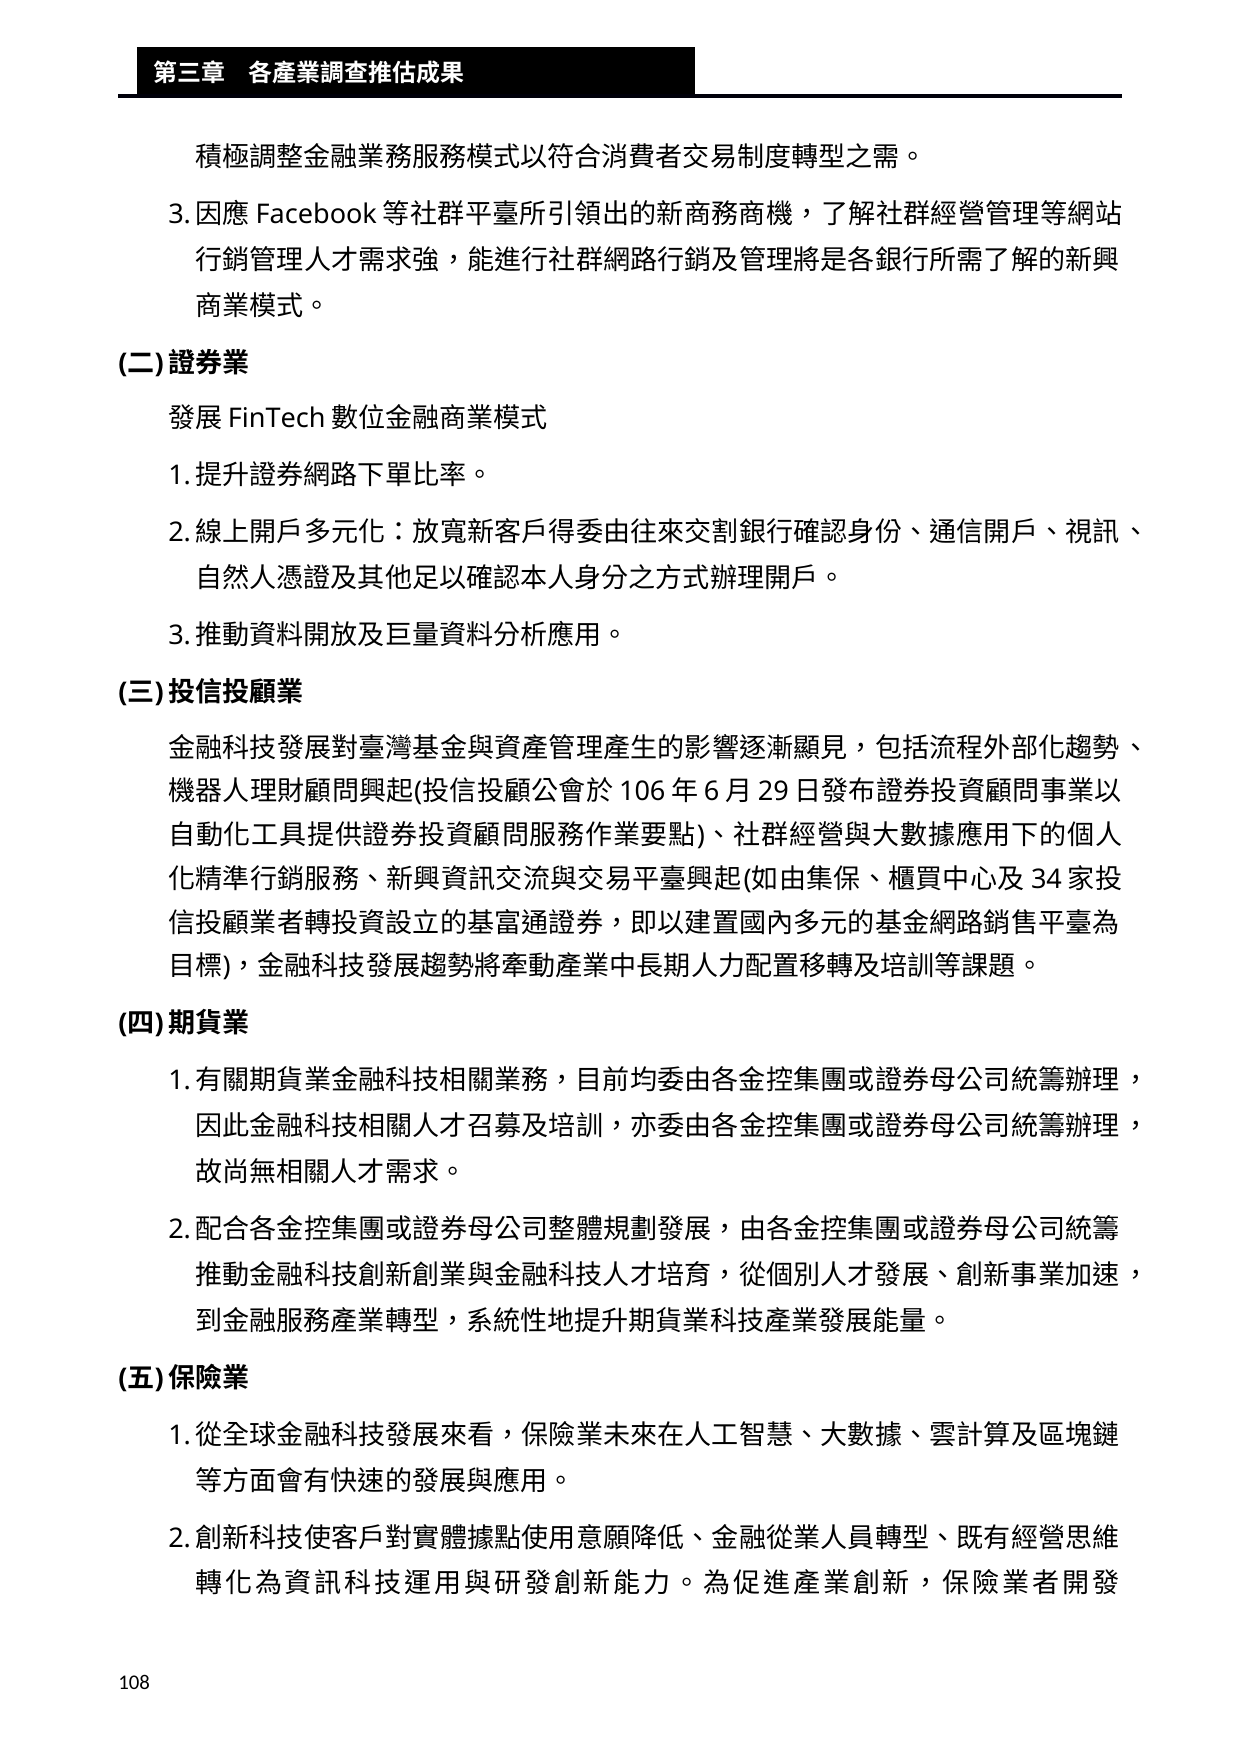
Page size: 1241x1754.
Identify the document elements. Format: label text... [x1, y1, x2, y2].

list 從全球金融科技發展來看，保險業未來在人工智慧、大數據、雲計算及區塊鏈等方面會有快速的發展與應用。 [168, 1407, 1122, 1499]
list 有關期貨業金融科技相關業務，目前均委由各金控集團或證券母公司統籌辦理，因此金融科技相關人才召募及培訓，亦委由各金控集團或證券母公司統籌辦理，故尚無相關人才需求。 [168, 1053, 1122, 1190]
list 積極調整金融業務服務模式以符合消費者交易制度轉型之需。 [168, 130, 1122, 176]
list 因應Facebook等社群平臺所引領出的新商務商機，了解社群經營管理等網站行銷管理人才需求強，能進行社群網路行銷及管理將是各銀行所需了解的新興商業模式。 [168, 187, 1122, 324]
list 期貨業 [118, 996, 1122, 1042]
list 線上開戶多元化：放寬新客戶得委由往來交割銀行確認身份、通信開戶、視訊、自然人憑證及其他足以確認本人身分之方式辦理開戶。 [168, 505, 1122, 597]
list 配合各金控集團或證券母公司整體規劃發展，由各金控集團或證券母公司統籌推動金融科技創新創業與金融科技人才培育，從個別人才發展、創新事業加速，到金融服務產業轉型，系統性地提升期貨業科技產業發展能量。 [168, 1202, 1122, 1339]
list 保險業 [118, 1350, 1122, 1396]
list 推動資料開放及巨量資料分析應用。 [168, 608, 1122, 654]
text 金融科技發展對臺灣基金與資產管理產生的影響逐漸顯見，包括流程外部化趨勢、機器人理財顧問興起(投信投顧公會於106年6月29日發布證券投資顧問事業以自動化工具提供證券投資顧問服務作業要點)、社群經營與大數據應用下的個人化精準行銷服務、新興資訊交流與交易平臺興起(如由集保、櫃買中心及34家投信投顧業者轉投資設立的基富通證券，即以建置國內多元的基金網路銷售平臺為目標)，金融科技發展趨勢將牽動產業中長期人力配置移轉及培訓等課題。 [168, 722, 1122, 984]
text 發展FinTech數位金融商業模式 [168, 393, 1122, 437]
list 創新科技使客戶對實體據點使用意願降低、金融從業人員轉型、既有經營思維轉化為資訊科技運用與研發創新能力。為促進產業創新，保險業者開發 [168, 1510, 1122, 1602]
list 提升證券網路下單比率。 [168, 448, 1122, 494]
list 證券業 [118, 336, 1122, 382]
list 投信投顧業 [118, 665, 1122, 711]
